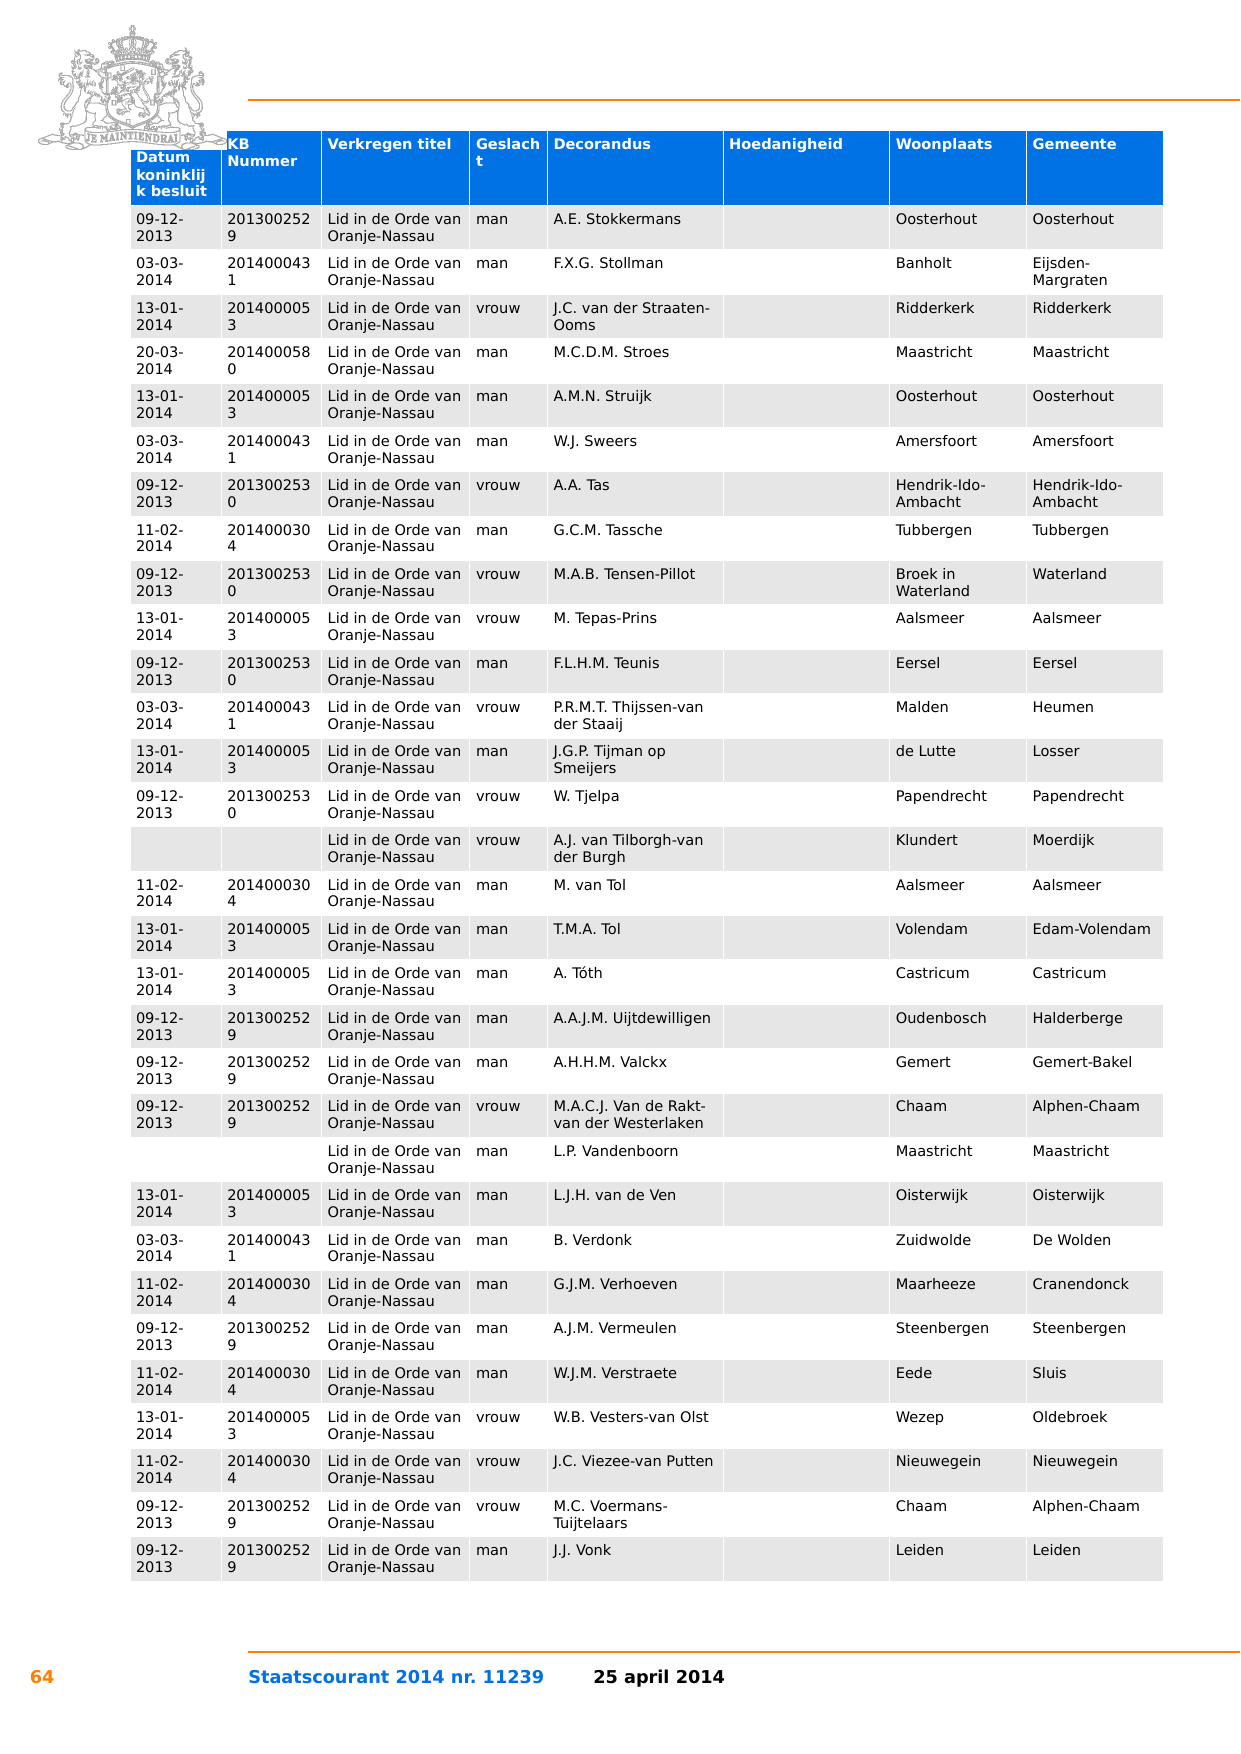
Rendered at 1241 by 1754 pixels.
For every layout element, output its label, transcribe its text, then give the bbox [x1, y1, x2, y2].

table_cell [724, 1315, 889, 1359]
table_cell 2013002529 [222, 1493, 321, 1536]
table_cell Tubbergen [890, 517, 1026, 560]
table_cell 2014000053 [222, 916, 321, 959]
table_cell de Lutte [890, 739, 1026, 782]
table_cell 2014000053 [222, 1182, 321, 1226]
table_cell 2014000304 [222, 872, 321, 915]
table_cell vrouw [470, 561, 547, 604]
table_cell Aalsmeer [890, 605, 1026, 649]
table_cell W.J. Sweers [548, 428, 723, 471]
table_cell 2014000431 [222, 428, 321, 471]
table_cell [131, 1138, 221, 1181]
picture [38, 25, 227, 150]
table_cell Lid in de Orde van Oranje-Nassau [322, 472, 469, 516]
table_cell J.C. Viezee-van Putten [548, 1449, 723, 1492]
table_cell 2014000053 [222, 605, 321, 649]
table_cell Chaam [890, 1094, 1026, 1137]
table_cell Oosterhout [890, 206, 1026, 249]
table_cell 09-12-2013 [131, 1537, 221, 1581]
table_cell Lid in de Orde van Oranje-Nassau [322, 960, 469, 1004]
table_cell Lid in de Orde van Oranje-Nassau [322, 694, 469, 737]
table_cell man [470, 1005, 547, 1048]
table_cell Lid in de Orde van Oranje-Nassau [322, 1049, 469, 1092]
table_cell 09-12-2013 [131, 1049, 221, 1092]
table_cell man [470, 1315, 547, 1359]
table_cell 2014000304 [222, 1271, 321, 1314]
table_cell 2013002529 [222, 1094, 321, 1137]
table_cell man [470, 206, 547, 249]
table_cell Gemert-Bakel [1027, 1049, 1163, 1092]
table_cell Lid in de Orde van Oranje-Nassau [322, 1094, 469, 1137]
table_cell Tubbergen [1027, 517, 1163, 560]
table_cell [724, 783, 889, 826]
table_cell Amersfoort [1027, 428, 1163, 471]
table_cell 03-03-2014 [131, 694, 221, 737]
table_cell 11-02-2014 [131, 1360, 221, 1403]
table_cell Losser [1027, 739, 1163, 782]
table_cell [131, 827, 221, 871]
table_cell P.R.M.T. Thijssen-van der Staaij [548, 694, 723, 737]
table_cell Oosterhout [1027, 206, 1163, 249]
table_cell 13-01-2014 [131, 1404, 221, 1447]
table_cell [724, 384, 889, 427]
table_cell vrouw [470, 827, 547, 871]
table_cell man [470, 872, 547, 915]
table_cell man [470, 739, 547, 782]
table_cell Leiden [1027, 1537, 1163, 1581]
table_cell man [470, 650, 547, 693]
table_cell Lid in de Orde van Oranje-Nassau [322, 916, 469, 959]
table_cell man [470, 428, 547, 471]
table_cell De Wolden [1027, 1227, 1163, 1270]
table_cell Castricum [890, 960, 1026, 1004]
table_cell A.E. Stokkermans [548, 206, 723, 249]
table_cell M. Tepas-Prins [548, 605, 723, 649]
table_cell 09-12-2013 [131, 206, 221, 249]
table_cell [724, 1138, 889, 1181]
table_cell Lid in de Orde van Oranje-Nassau [322, 428, 469, 471]
table_header KB Nummer [222, 131, 321, 205]
table_cell 2014000053 [222, 960, 321, 1004]
table_cell Lid in de Orde van Oranje-Nassau [322, 384, 469, 427]
table_header Woonplaats [890, 131, 1026, 205]
table_cell Volendam [890, 916, 1026, 959]
table_cell [724, 916, 889, 959]
table_cell 2013002529 [222, 1005, 321, 1048]
table_cell 11-02-2014 [131, 1271, 221, 1314]
table_cell Lid in de Orde van Oranje-Nassau [322, 872, 469, 915]
table_cell 11-02-2014 [131, 1449, 221, 1492]
table_cell 13-01-2014 [131, 384, 221, 427]
table_cell Lid in de Orde van Oranje-Nassau [322, 1537, 469, 1581]
table_cell Heumen [1027, 694, 1163, 737]
table_cell A.M.N. Struijk [548, 384, 723, 427]
table_cell M. van Tol [548, 872, 723, 915]
table_cell man [470, 1182, 547, 1226]
table_cell 09-12-2013 [131, 1315, 221, 1359]
table_cell man [470, 1138, 547, 1181]
table_cell Lid in de Orde van Oranje-Nassau [322, 783, 469, 826]
table_cell J.J. Vonk [548, 1537, 723, 1581]
table_cell Castricum [1027, 960, 1163, 1004]
table_cell M.A.C.J. Van de Rakt-van der Westerlaken [548, 1094, 723, 1137]
table_cell Eersel [1027, 650, 1163, 693]
table_cell [724, 561, 889, 604]
table_cell Eede [890, 1360, 1026, 1403]
table_cell 2013002530 [222, 650, 321, 693]
table_cell L.J.H. van de Ven [548, 1182, 723, 1226]
table_header Geslacht [470, 131, 547, 205]
table_cell M.A.B. Tensen-Pillot [548, 561, 723, 604]
table_cell [724, 250, 889, 294]
table_cell 09-12-2013 [131, 1005, 221, 1048]
table_cell G.J.M. Verhoeven [548, 1271, 723, 1314]
table_cell 09-12-2013 [131, 1094, 221, 1137]
table_cell [724, 694, 889, 737]
table_cell Banholt [890, 250, 1026, 294]
table_cell Maastricht [890, 1138, 1026, 1181]
table_cell [724, 1005, 889, 1048]
table_cell Lid in de Orde van Oranje-Nassau [322, 1182, 469, 1226]
table_cell Lid in de Orde van Oranje-Nassau [322, 295, 469, 338]
table_cell [724, 1537, 889, 1581]
table_cell Maarheeze [890, 1271, 1026, 1314]
table_cell 2014000304 [222, 1449, 321, 1492]
table_cell Lid in de Orde van Oranje-Nassau [322, 1404, 469, 1447]
table_cell 2014000053 [222, 384, 321, 427]
table_cell J.C. van der Straaten-Ooms [548, 295, 723, 338]
table_cell 09-12-2013 [131, 1493, 221, 1536]
table_cell Maastricht [1027, 339, 1163, 382]
table_cell [724, 1449, 889, 1492]
table_cell Lid in de Orde van Oranje-Nassau [322, 605, 469, 649]
table_cell Waterland [1027, 561, 1163, 604]
table_cell vrouw [470, 1449, 547, 1492]
table_cell 09-12-2013 [131, 650, 221, 693]
table_cell man [470, 960, 547, 1004]
table_cell vrouw [470, 605, 547, 649]
table_cell 2013002529 [222, 206, 321, 249]
table_cell man [470, 1227, 547, 1270]
table_cell Lid in de Orde van Oranje-Nassau [322, 1271, 469, 1314]
table_cell 2013002530 [222, 783, 321, 826]
table_cell Amersfoort [890, 428, 1026, 471]
table_cell G.C.M. Tassche [548, 517, 723, 560]
table_cell Ridderkerk [890, 295, 1026, 338]
table_cell Steenbergen [890, 1315, 1026, 1359]
table_cell man [470, 1271, 547, 1314]
table_cell Halderberge [1027, 1005, 1163, 1048]
table_cell Nieuwegein [1027, 1449, 1163, 1492]
table_cell [724, 1049, 889, 1092]
table_cell [724, 605, 889, 649]
table_cell Papendrecht [1027, 783, 1163, 826]
table_cell F.X.G. Stollman [548, 250, 723, 294]
table_cell [724, 1404, 889, 1447]
table_cell Gemert [890, 1049, 1026, 1092]
table_cell 09-12-2013 [131, 472, 221, 516]
table_cell 13-01-2014 [131, 960, 221, 1004]
table_cell Oldebroek [1027, 1404, 1163, 1447]
table_cell 2014000304 [222, 517, 321, 560]
table_cell Steenbergen [1027, 1315, 1163, 1359]
table_cell vrouw [470, 1493, 547, 1536]
table_cell Lid in de Orde van Oranje-Nassau [322, 1360, 469, 1403]
table_cell [724, 650, 889, 693]
table_cell Papendrecht [890, 783, 1026, 826]
table_cell Lid in de Orde van Oranje-Nassau [322, 1449, 469, 1492]
table_cell T.M.A. Tol [548, 916, 723, 959]
table_cell [724, 827, 889, 871]
table_cell 13-01-2014 [131, 295, 221, 338]
table_cell 13-01-2014 [131, 1182, 221, 1226]
table_cell A.J.M. Vermeulen [548, 1315, 723, 1359]
table_cell Klundert [890, 827, 1026, 871]
table_cell L.P. Vandenboorn [548, 1138, 723, 1181]
table_cell Cranendonck [1027, 1271, 1163, 1314]
table_cell Lid in de Orde van Oranje-Nassau [322, 739, 469, 782]
table_cell Leiden [890, 1537, 1026, 1581]
table_cell [222, 1138, 321, 1181]
table_cell vrouw [470, 472, 547, 516]
table_cell 2014000053 [222, 739, 321, 782]
table_cell Lid in de Orde van Oranje-Nassau [322, 1138, 469, 1181]
table_cell 2013002529 [222, 1049, 321, 1092]
table_cell Lid in de Orde van Oranje-Nassau [322, 517, 469, 560]
table_cell man [470, 1360, 547, 1403]
table_cell Sluis [1027, 1360, 1163, 1403]
table_cell Lid in de Orde van Oranje-Nassau [322, 561, 469, 604]
table_cell Eijsden-Margraten [1027, 250, 1163, 294]
table_cell Hendrik-Ido-Ambacht [890, 472, 1026, 516]
table_cell Aalsmeer [1027, 605, 1163, 649]
table_cell Oisterwijk [1027, 1182, 1163, 1226]
table_cell [724, 295, 889, 338]
table_cell 03-03-2014 [131, 250, 221, 294]
table_cell [724, 1182, 889, 1226]
table_cell Oosterhout [890, 384, 1026, 427]
table_cell 03-03-2014 [131, 1227, 221, 1270]
table_cell 2014000304 [222, 1360, 321, 1403]
table_cell Lid in de Orde van Oranje-Nassau [322, 827, 469, 871]
table_cell Aalsmeer [890, 872, 1026, 915]
table_cell man [470, 1049, 547, 1092]
table_cell W.B. Vesters-van Olst [548, 1404, 723, 1447]
table_cell Lid in de Orde van Oranje-Nassau [322, 650, 469, 693]
table_cell [724, 339, 889, 382]
table_cell M.C.D.M. Stroes [548, 339, 723, 382]
table_cell Oudenbosch [890, 1005, 1026, 1048]
table_cell A.A. Tas [548, 472, 723, 516]
table_cell [724, 428, 889, 471]
table_cell vrouw [470, 694, 547, 737]
table_cell [724, 1360, 889, 1403]
table_cell Hendrik-Ido-Ambacht [1027, 472, 1163, 516]
table_cell 2014000431 [222, 1227, 321, 1270]
table_cell Oosterhout [1027, 384, 1163, 427]
table_cell [724, 739, 889, 782]
table_cell Lid in de Orde van Oranje-Nassau [322, 1493, 469, 1536]
table_cell Edam-Volendam [1027, 916, 1163, 959]
table_cell Aalsmeer [1027, 872, 1163, 915]
table_cell 13-01-2014 [131, 605, 221, 649]
table_cell Zuidwolde [890, 1227, 1026, 1270]
table_cell A.A.J.M. Uijtdewilligen [548, 1005, 723, 1048]
table_cell 11-02-2014 [131, 872, 221, 915]
table_cell [724, 960, 889, 1004]
table_cell 09-12-2013 [131, 783, 221, 826]
table_cell man [470, 384, 547, 427]
table_cell man [470, 517, 547, 560]
table_cell man [470, 1537, 547, 1581]
table_cell [724, 1094, 889, 1137]
table_cell F.L.H.M. Teunis [548, 650, 723, 693]
table_cell man [470, 339, 547, 382]
table_cell 2014000053 [222, 295, 321, 338]
table_cell J.G.P. Tijman op Smeijers [548, 739, 723, 782]
table_cell Nieuwegein [890, 1449, 1026, 1492]
table_cell 2013002530 [222, 561, 321, 604]
table_header Hoedanigheid [724, 131, 889, 205]
table_cell 2014000431 [222, 694, 321, 737]
table_cell 2014000053 [222, 1404, 321, 1447]
table_header Gemeente [1027, 131, 1163, 205]
table_cell 2013002530 [222, 472, 321, 516]
table_cell [724, 1493, 889, 1536]
table_cell Lid in de Orde van Oranje-Nassau [322, 1005, 469, 1048]
table_cell [724, 1227, 889, 1270]
table_cell W. Tjelpa [548, 783, 723, 826]
table_cell Alphen-Chaam [1027, 1094, 1163, 1137]
table_cell [724, 1271, 889, 1314]
table_header Verkregen titel [322, 131, 469, 205]
table_cell Ridderkerk [1027, 295, 1163, 338]
table_cell Lid in de Orde van Oranje-Nassau [322, 206, 469, 249]
table_cell [724, 872, 889, 915]
table_cell 03-03-2014 [131, 428, 221, 471]
table_cell Lid in de Orde van Oranje-Nassau [322, 1315, 469, 1359]
table_cell Wezep [890, 1404, 1026, 1447]
table_cell B. Verdonk [548, 1227, 723, 1270]
table_cell Broek in Waterland [890, 561, 1026, 604]
table_cell vrouw [470, 1094, 547, 1137]
table_cell Alphen-Chaam [1027, 1493, 1163, 1536]
table_cell vrouw [470, 295, 547, 338]
table_cell 2014000580 [222, 339, 321, 382]
table_cell A. Tóth [548, 960, 723, 1004]
table_cell man [470, 250, 547, 294]
table_cell [724, 472, 889, 516]
table_header Decorandus [548, 131, 723, 205]
table_cell 09-12-2013 [131, 561, 221, 604]
table_cell Maastricht [890, 339, 1026, 382]
table_cell man [470, 916, 547, 959]
table_cell Malden [890, 694, 1026, 737]
table_cell Chaam [890, 1493, 1026, 1536]
table_cell Lid in de Orde van Oranje-Nassau [322, 1227, 469, 1270]
table_cell M.C. Voermans-Tuijtelaars [548, 1493, 723, 1536]
table_cell Moerdijk [1027, 827, 1163, 871]
table_cell 20-03-2014 [131, 339, 221, 382]
table_cell 13-01-2014 [131, 916, 221, 959]
table_cell 2013002529 [222, 1537, 321, 1581]
table_cell [724, 517, 889, 560]
table_cell 2013002529 [222, 1315, 321, 1359]
table_cell [724, 206, 889, 249]
table_cell [222, 827, 321, 871]
table_cell vrouw [470, 1404, 547, 1447]
table_cell W.J.M. Verstraete [548, 1360, 723, 1403]
table_cell 2014000431 [222, 250, 321, 294]
table_cell A.J. van Tilborgh-van der Burgh [548, 827, 723, 871]
table_cell 13-01-2014 [131, 739, 221, 782]
table_cell vrouw [470, 783, 547, 826]
table_cell Lid in de Orde van Oranje-Nassau [322, 339, 469, 382]
table_header Datum koninklijk besluit [131, 150, 221, 205]
table_cell Lid in de Orde van Oranje-Nassau [322, 250, 469, 294]
table_cell A.H.H.M. Valckx [548, 1049, 723, 1092]
table_cell Eersel [890, 650, 1026, 693]
table_cell Maastricht [1027, 1138, 1163, 1181]
table_cell 11-02-2014 [131, 517, 221, 560]
table_cell Oisterwijk [890, 1182, 1026, 1226]
